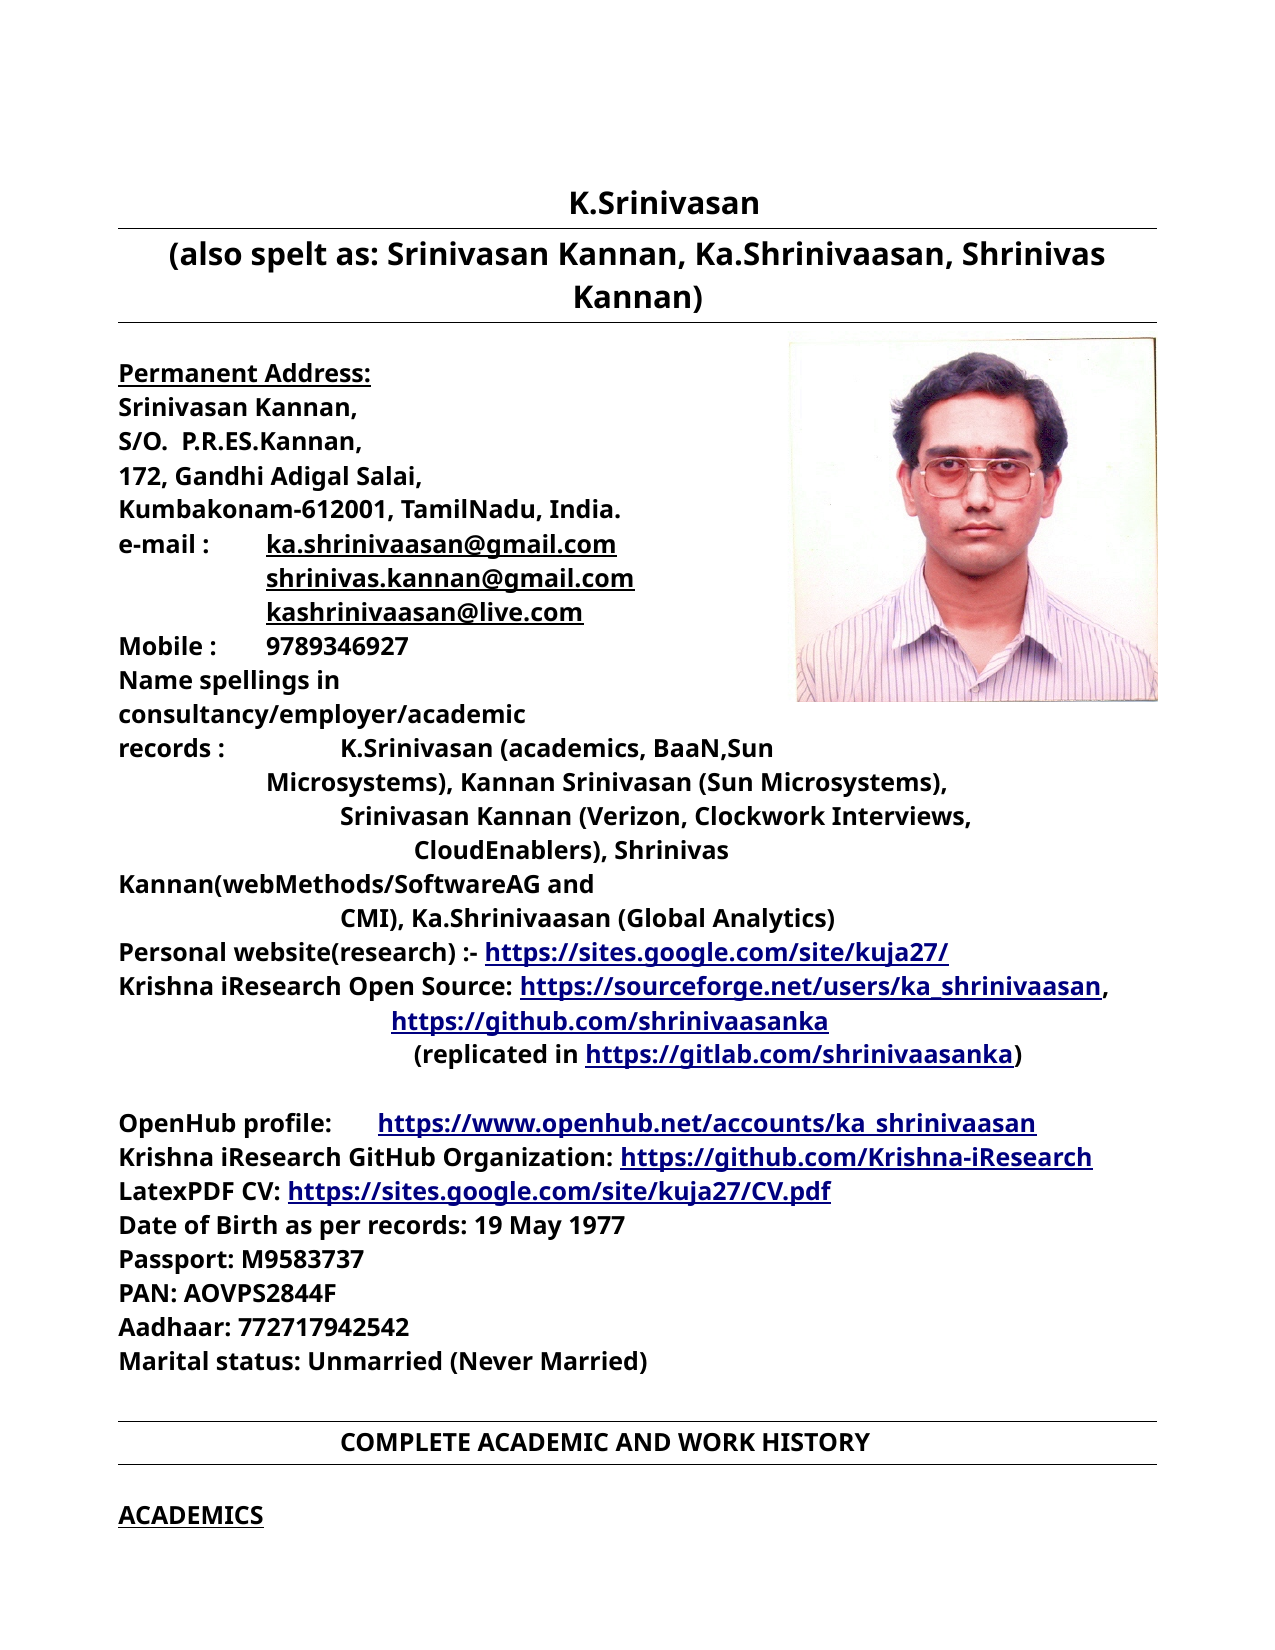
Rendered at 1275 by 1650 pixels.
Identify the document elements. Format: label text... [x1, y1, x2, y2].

text PAN: AOVPS2844F [118, 1276, 1157, 1310]
text Permanent Address: [118, 356, 787, 390]
text Marital status: Unmarried (Never Married) [118, 1344, 1157, 1378]
text Passport: M9583737 [118, 1242, 1157, 1276]
text Srinivasan Kannan, [118, 390, 787, 424]
picture [787, 331, 1158, 702]
text CMI), Ka.Shrinivaasan (Global Analytics) [118, 901, 1157, 935]
text COMPLETE ACADEMIC AND WORK HISTORY [118, 1422, 1157, 1464]
text kashrinivaasan@live.com [118, 594, 787, 628]
text 172, Gandhi Adigal Salai, [118, 458, 787, 492]
text ACADEMICS [118, 1498, 1157, 1532]
text Kumbakonam-612001, TamilNadu, India. [118, 492, 787, 526]
text Date of Birth as per records: 19 May 1977 [118, 1207, 1157, 1242]
text Srinivasan Kannan (Verizon, Clockwork Interviews, CloudEnablers), Shrinivas Kannan(webMethods/SoftwareAG and [118, 799, 1157, 901]
text Name spellings in [118, 662, 787, 697]
text Mobile : 9789346927 [118, 628, 787, 662]
text Microsystems), Kannan Srinivasan (Sun Microsystems), [118, 765, 1157, 799]
text records : K.Srinivasan (academics, BaaN,Sun [118, 731, 1157, 765]
text consultancy/employer/academic [118, 697, 1157, 731]
text S/O. P.R.ES.Kannan, [118, 424, 787, 458]
text https://github.com/shrinivaasanka (replicated in https://gitlab.com/shrinivaasanka) [118, 1003, 1157, 1071]
text Krishna iResearch GitHub Organization: https://github.com/Krishna-iResearch [118, 1139, 1157, 1173]
text LatexPDF CV: https://sites.google.com/site/kuja27/CV.pdf [118, 1173, 1157, 1207]
text Aadhaar: 772717942542 [118, 1310, 1157, 1344]
text (also spelt as: Srinivasan Kannan, Ka.Shrinivaasan, Shrinivas Kannan) [118, 229, 1157, 322]
text Personal website(research) :- https://sites.google.com/site/kuja27/ [118, 935, 1157, 969]
text shrinivas.kannan@gmail.com [118, 560, 787, 594]
text K.Srinivasan [118, 176, 1157, 228]
text e-mail : ka.shrinivaasan@gmail.com [118, 526, 787, 560]
text OpenHub profile: https://www.openhub.net/accounts/ka_shrinivaasan [118, 1105, 1157, 1139]
text Krishna iResearch Open Source: https://sourceforge.net/users/ka_shrinivaasan, [118, 969, 1157, 1003]
